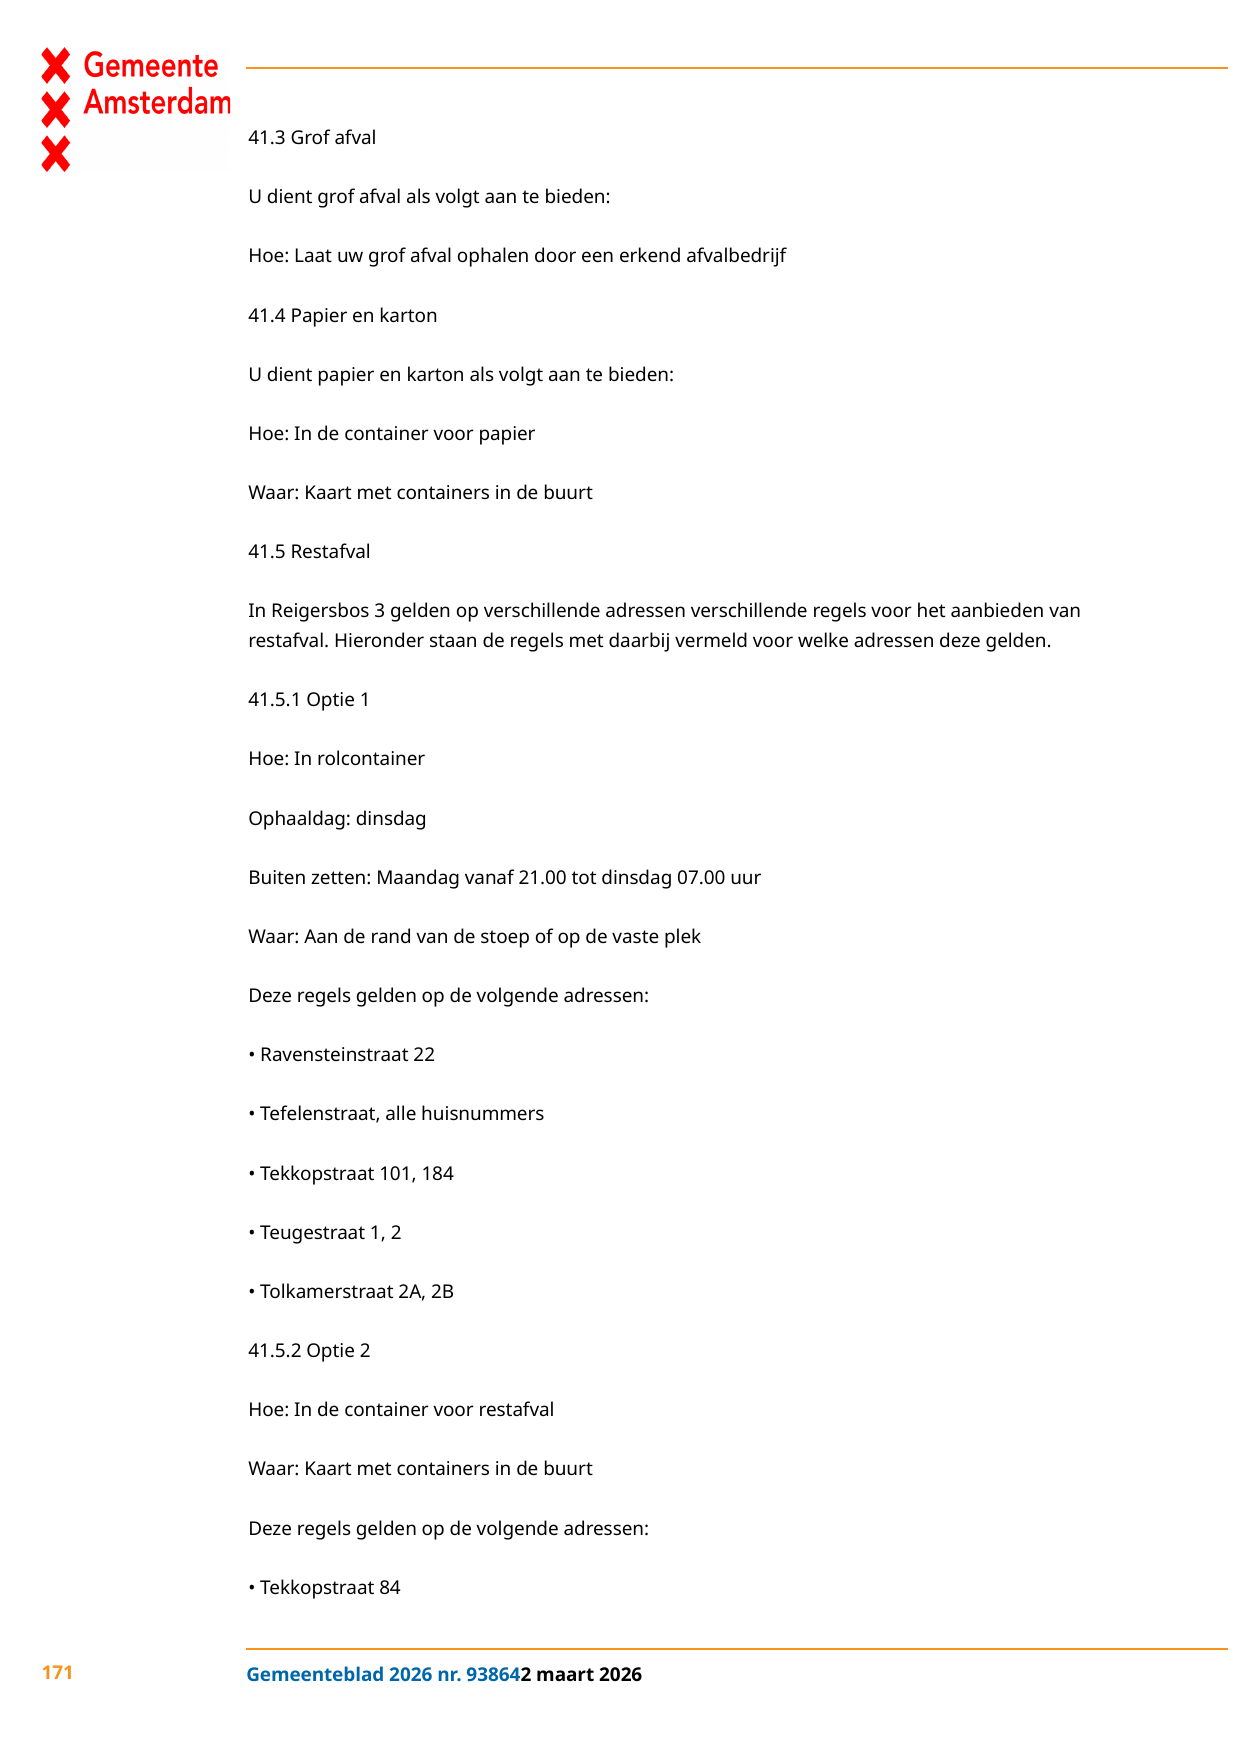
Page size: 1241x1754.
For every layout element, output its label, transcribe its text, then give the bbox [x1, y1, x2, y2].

text • Teugestraat 1, 2 [248, 1219, 1152, 1245]
picture [41, 47, 231, 172]
text Deze regels gelden op de volgende adressen: [248, 1515, 1152, 1541]
text • Ravensteinstraat 22 [248, 1041, 1152, 1067]
text • Tefelenstraat, alle huisnummers [248, 1101, 1152, 1126]
text Buiten zetten: Maandag vanaf 21.00 tot dinsdag 07.00 uur [248, 864, 1152, 890]
text Waar: Kaart met containers in de buurt [248, 1456, 1152, 1481]
text 41.4 Papier en karton [248, 302, 1152, 328]
text Deze regels gelden op de volgende adressen: [248, 982, 1152, 1008]
text Hoe: In rolcontainer [248, 746, 1152, 771]
text Ophaaldag: dinsdag [248, 805, 1152, 831]
text 41.3 Grof afval [248, 124, 1152, 150]
text 41.5.2 Optie 2 [248, 1337, 1152, 1363]
text Waar: Kaart met containers in de buurt [248, 479, 1152, 505]
text • Tolkamerstraat 2A, 2B [248, 1278, 1152, 1304]
text • Tekkopstraat 101, 184 [248, 1160, 1152, 1186]
text 41.5.1 Optie 1 [248, 686, 1152, 712]
text Hoe: In de container voor papier [248, 420, 1152, 446]
text Hoe: Laat uw grof afval ophalen door een erkend afvalbedrijf [248, 243, 1152, 268]
text In Reigersbos 3 gelden op verschillende adressen verschillende regels voor het aanbieden van restafval. Hieronder staan de regels met daarbij vermeld voor welke adressen deze gelden. [248, 598, 1152, 653]
text Hoe: In de container voor restafval [248, 1396, 1152, 1422]
text U dient papier en karton als volgt aan te bieden: [248, 361, 1152, 387]
text • Tekkopstraat 84 [248, 1574, 1152, 1600]
text U dient grof afval als volgt aan te bieden: [248, 183, 1152, 209]
text Waar: Aan de rand van de stoep of op de vaste plek [248, 923, 1152, 949]
text 41.5 Restafval [248, 538, 1152, 564]
